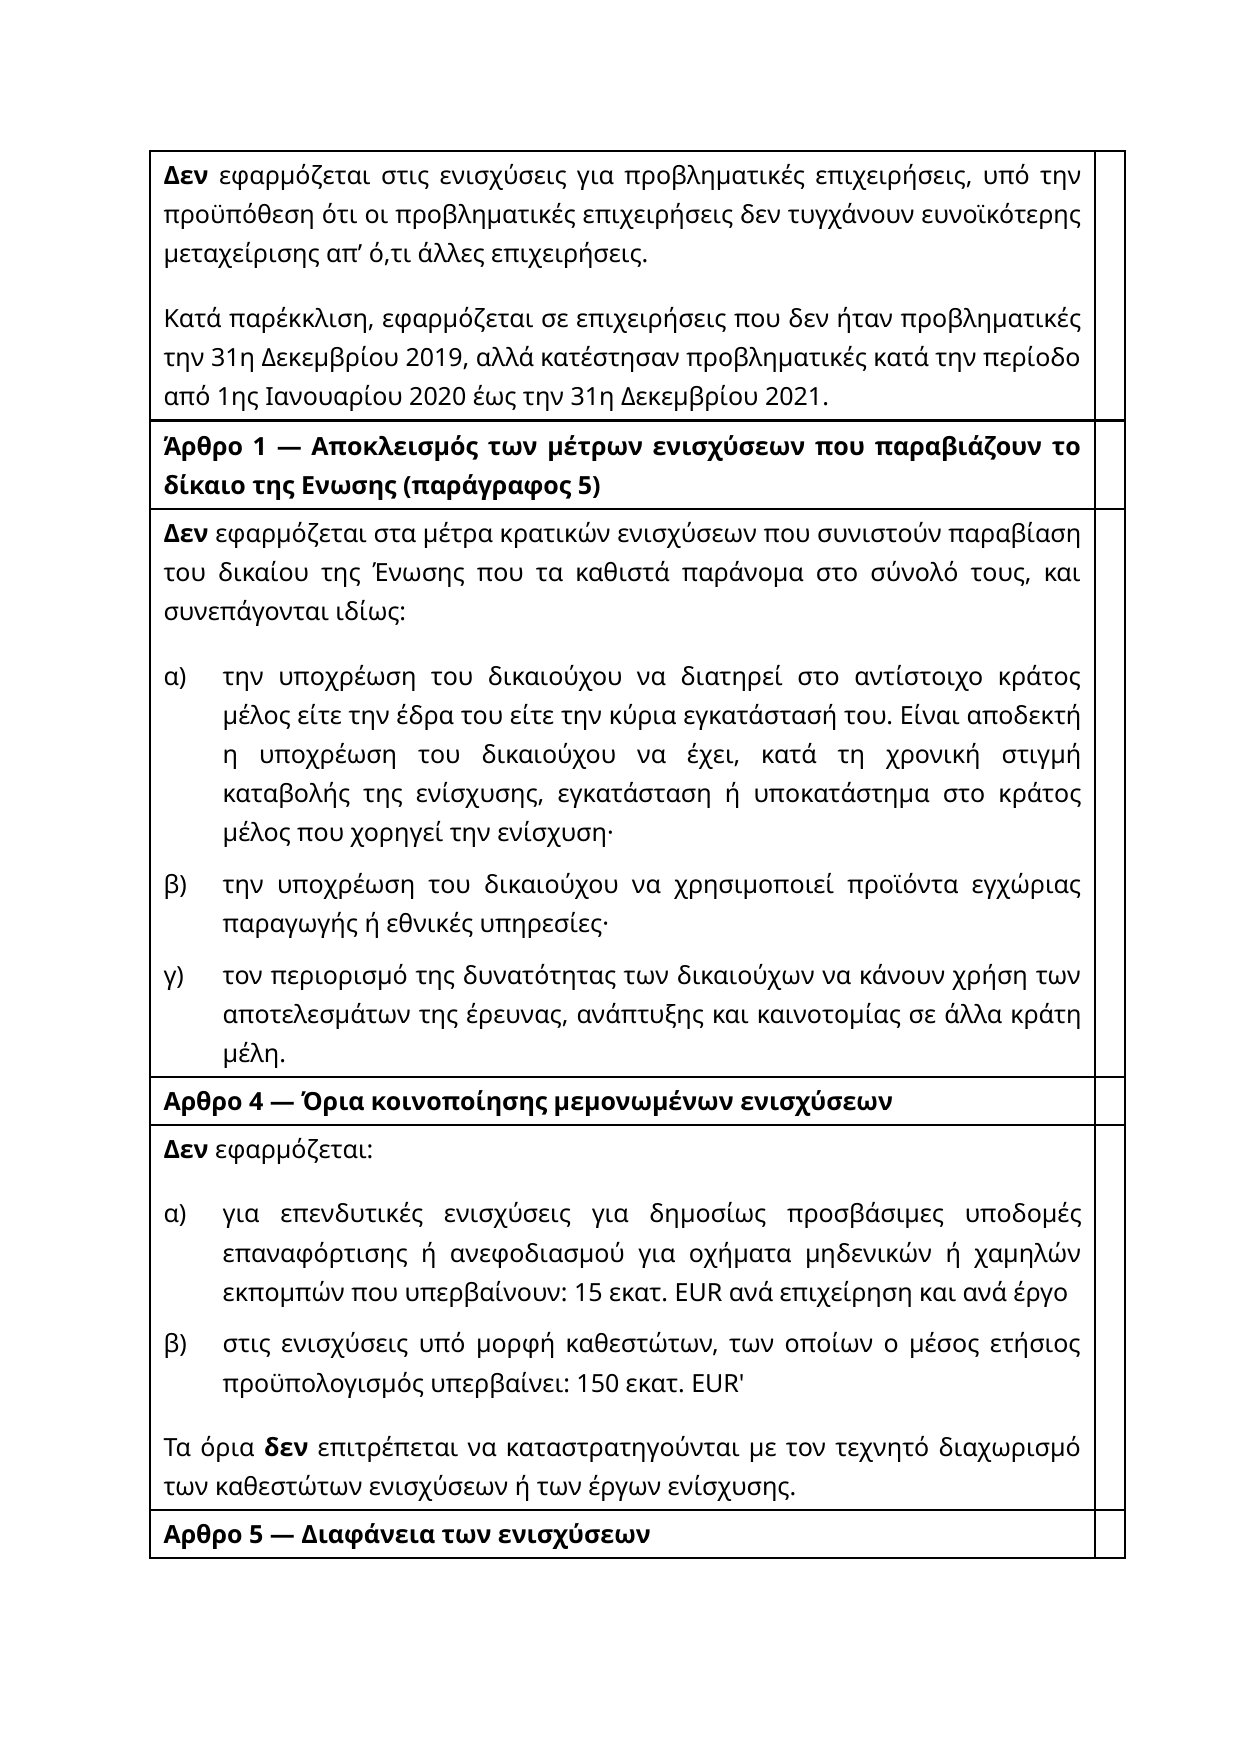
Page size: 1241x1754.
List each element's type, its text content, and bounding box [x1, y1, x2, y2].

table_cell [1096, 510, 1124, 1076]
table_cell Αρθρο 4 — Όρια κοινοποίησης μεμονωμένων ενισχύσεων [151, 1078, 1094, 1124]
table_cell [1096, 1078, 1124, 1124]
table_cell [1096, 1126, 1124, 1509]
table_cell Δεν εφαρμόζεται στα μέτρα κρατικών ενισχύσεων που συνιστούν παραβίαση του δικαίου της Ένωσης που τα καθιστά παράνομα στο σύνολό τους, και συνεπάγονται ιδίως: α) την υποχρέωση του δικαιούχου να διατηρεί στο αντίστοιχο κράτος μέλος είτε την έδρα του είτε την κύρια εγκατάστασή του. Είναι αποδεκτή η υποχρέωση του δικαιούχου να έχει, κατά τη χρονική στιγμή καταβολής της ενίσχυσης, εγκατάσταση ή υποκατάστημα στο κράτος μέλος που χορηγεί την ενίσχυση· β) την υποχρέωση του δικαιούχου να χρησιμοποιεί προϊόντα εγχώριας παραγωγής ή εθνικές υπηρεσίες· γ) τον περιορισμό της δυνατότητας των δικαιούχων να κάνουν χρήση των αποτελεσμάτων της έρευνας, ανάπτυξης και καινοτομίας σε άλλα κράτη μέλη. [151, 510, 1094, 1076]
table_cell Αρθρο 5 — Διαφάνεια των ενισχύσεων [151, 1511, 1094, 1557]
table_cell Δεν εφαρμόζεται: α) για επενδυτικές ενισχύσεις για δημοσίως προσβάσιμες υποδομές επαναφόρτισης ή ανεφοδιασμού για οχήματα μηδενικών ή χαμηλών εκπομπών που υπερβαίνουν: 15 εκατ. EUR ανά επιχείρηση και ανά έργο β) στις ενισχύσεις υπό μορφή καθεστώτων, των οποίων ο μέσος ετήσιος προϋπολογισμός υπερβαίνει: 150 εκατ. EUR' Τα όρια δεν επιτρέπεται να καταστρατηγούνται με τον τεχνητό διαχωρισμό των καθεστώτων ενισχύσεων ή των έργων ενίσχυσης. [151, 1126, 1094, 1509]
table_cell Δεν εφαρμόζεται στις ενισχύσεις για προβληματικές επιχειρήσεις, υπό την προϋπόθεση ότι οι προβληματικές επιχειρήσεις δεν τυγχάνουν ευνοϊκότερης μεταχείρισης απ’ ό,τι άλλες επιχειρήσεις. Κατά παρέκκλιση, εφαρμόζεται σε επιχειρήσεις που δεν ήταν προβληματικές την 31η Δεκεμβρίου 2019, αλλά κατέστησαν προβληματικές κατά την περίοδο από 1ης Ιανουαρίου 2020 έως την 31η Δεκεμβρίου 2021. [151, 152, 1094, 419]
table_cell [1096, 1511, 1124, 1557]
table_header [1096, 422, 1124, 508]
table_header Άρθρο 1 — Αποκλεισμός των μέτρων ενισχύσεων που παραβιάζουν το δίκαιο της Ενωσης (παράγραφος 5) [151, 422, 1094, 508]
table_cell [1096, 152, 1124, 419]
